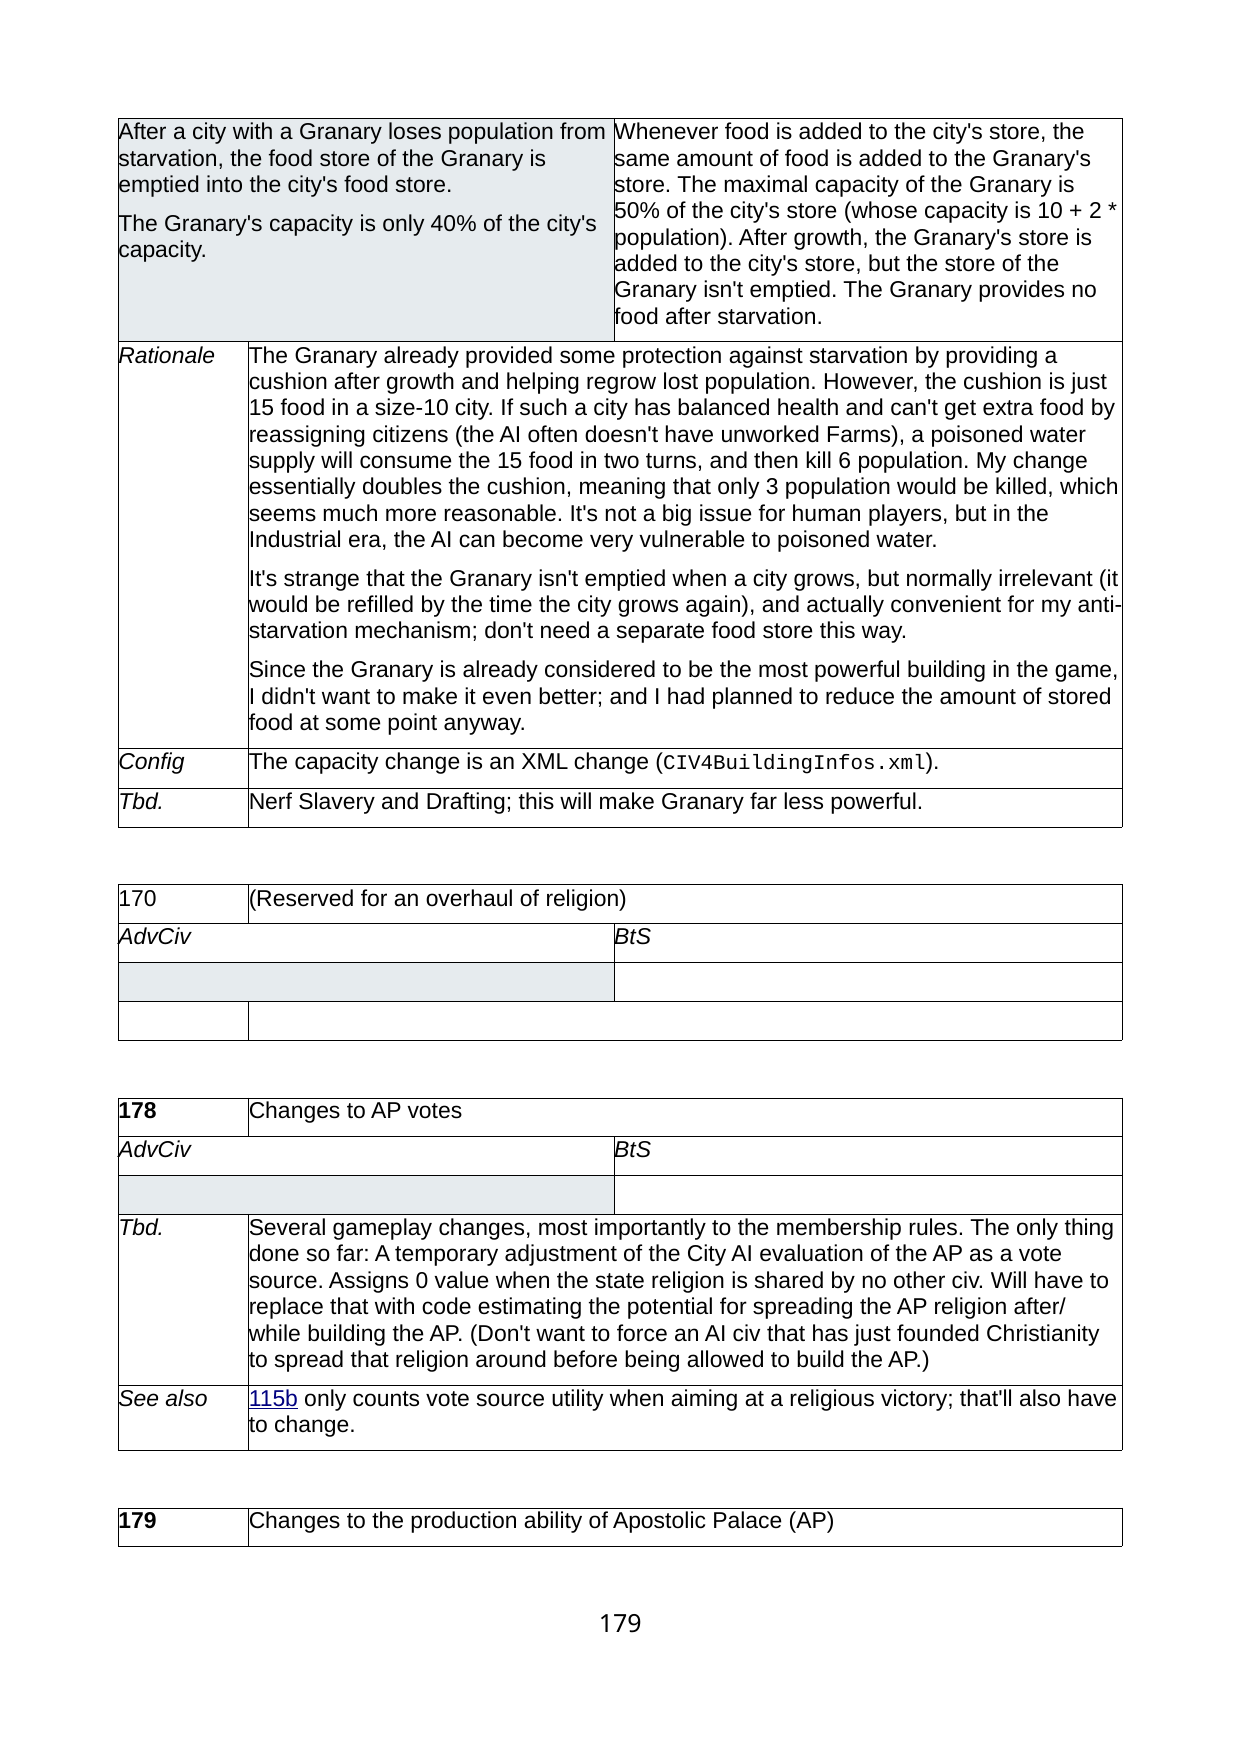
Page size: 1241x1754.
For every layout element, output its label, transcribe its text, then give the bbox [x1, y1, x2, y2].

table_cell The Granary already provided some protection against starvation by providing a cushion after growth and helping regrow lost population. However, the cushion is just 15 food in a size-10 city. If such a city has balanced health and can't get extra food by reassigning citizens (the AI often doesn't have unworked Farms), a poisoned water supply will consume the 15 food in two turns, and then kill 6 population. My change essentially doubles the cushion, meaning that only 3 population would be killed, which seems much more reasonable. It's not a big issue for human players, but in the Industrial era, the AI can become very vulnerable to poisoned water. It's strange that the Granary isn't emptied when a city grows, but normally irrelevant (it would be refilled by the time the city grows again), and actually convenient for my anti-starvation mechanism; don't need a separate food store this way. Since the Granary is already considered to be the most powerful building in the game, I didn't want to make it even better; and I had planned to reduce the amount of stored food at some point anyway. [249, 342, 1122, 748]
table_cell AdvCiv [119, 924, 614, 962]
table_header 170 [119, 885, 248, 923]
table_cell The capacity change is an XML change (CIV4BuildingInfos.xml). [249, 749, 1122, 788]
table_cell Nerf Slavery and Drafting; this will make Granary far less powerful. [249, 789, 1122, 827]
table_cell AdvCiv [119, 1137, 614, 1175]
table_cell Whenever food is added to the city's store, the same amount of food is added to the Granary's store. The maximal capacity of the Granary is 50% of the city's store (whose capacity is 10 + 2 * population). After growth, the Granary's store is added to the city's store, but the store of the Granary isn't emptied. The Granary provides no food after starvation. [615, 119, 1122, 341]
table_cell [249, 1002, 1122, 1040]
table_cell [119, 963, 614, 1001]
table_cell Tbd. [119, 1215, 248, 1384]
table_cell [119, 1176, 614, 1214]
table_cell Config [119, 749, 248, 788]
table_cell Several gameplay changes, most importantly to the membership rules. The only thing done so far: A temporary adjustment of the City AI evaluation of the AP as a vote source. Assigns 0 value when the state religion is shared by no other civ. Will have to replace that with code estimating the potential for spreading the AP religion after/ while building the AP. (Don't want to force an AI civ that has just founded Christianity to spread that religion around before being allowed to build the AP.) [249, 1215, 1122, 1384]
table_cell [119, 1002, 248, 1040]
table_cell [615, 963, 1122, 1001]
table_cell 115b only counts vote source utility when aiming at a religious victory; that'll also have to change. [249, 1386, 1122, 1450]
table_cell BtS [615, 924, 1122, 962]
table_header Changes to the production ability of Apostolic Palace (AP) [249, 1509, 1122, 1546]
table_header (Reserved for an overhaul of religion) [249, 885, 1122, 923]
table_header 179 [119, 1509, 248, 1546]
table_header Changes to AP votes [249, 1099, 1122, 1136]
table_cell BtS [615, 1137, 1122, 1175]
table_cell See also [119, 1386, 248, 1450]
table_header 178 [119, 1099, 248, 1136]
table_cell Tbd. [119, 789, 248, 827]
table_cell [615, 1176, 1122, 1214]
table_cell Rationale [119, 342, 248, 748]
table_cell After a city with a Granary loses population from starvation, the food store of the Granary is emptied into the city's food store. The Granary's capacity is only 40% of the city's capacity. [119, 119, 614, 341]
